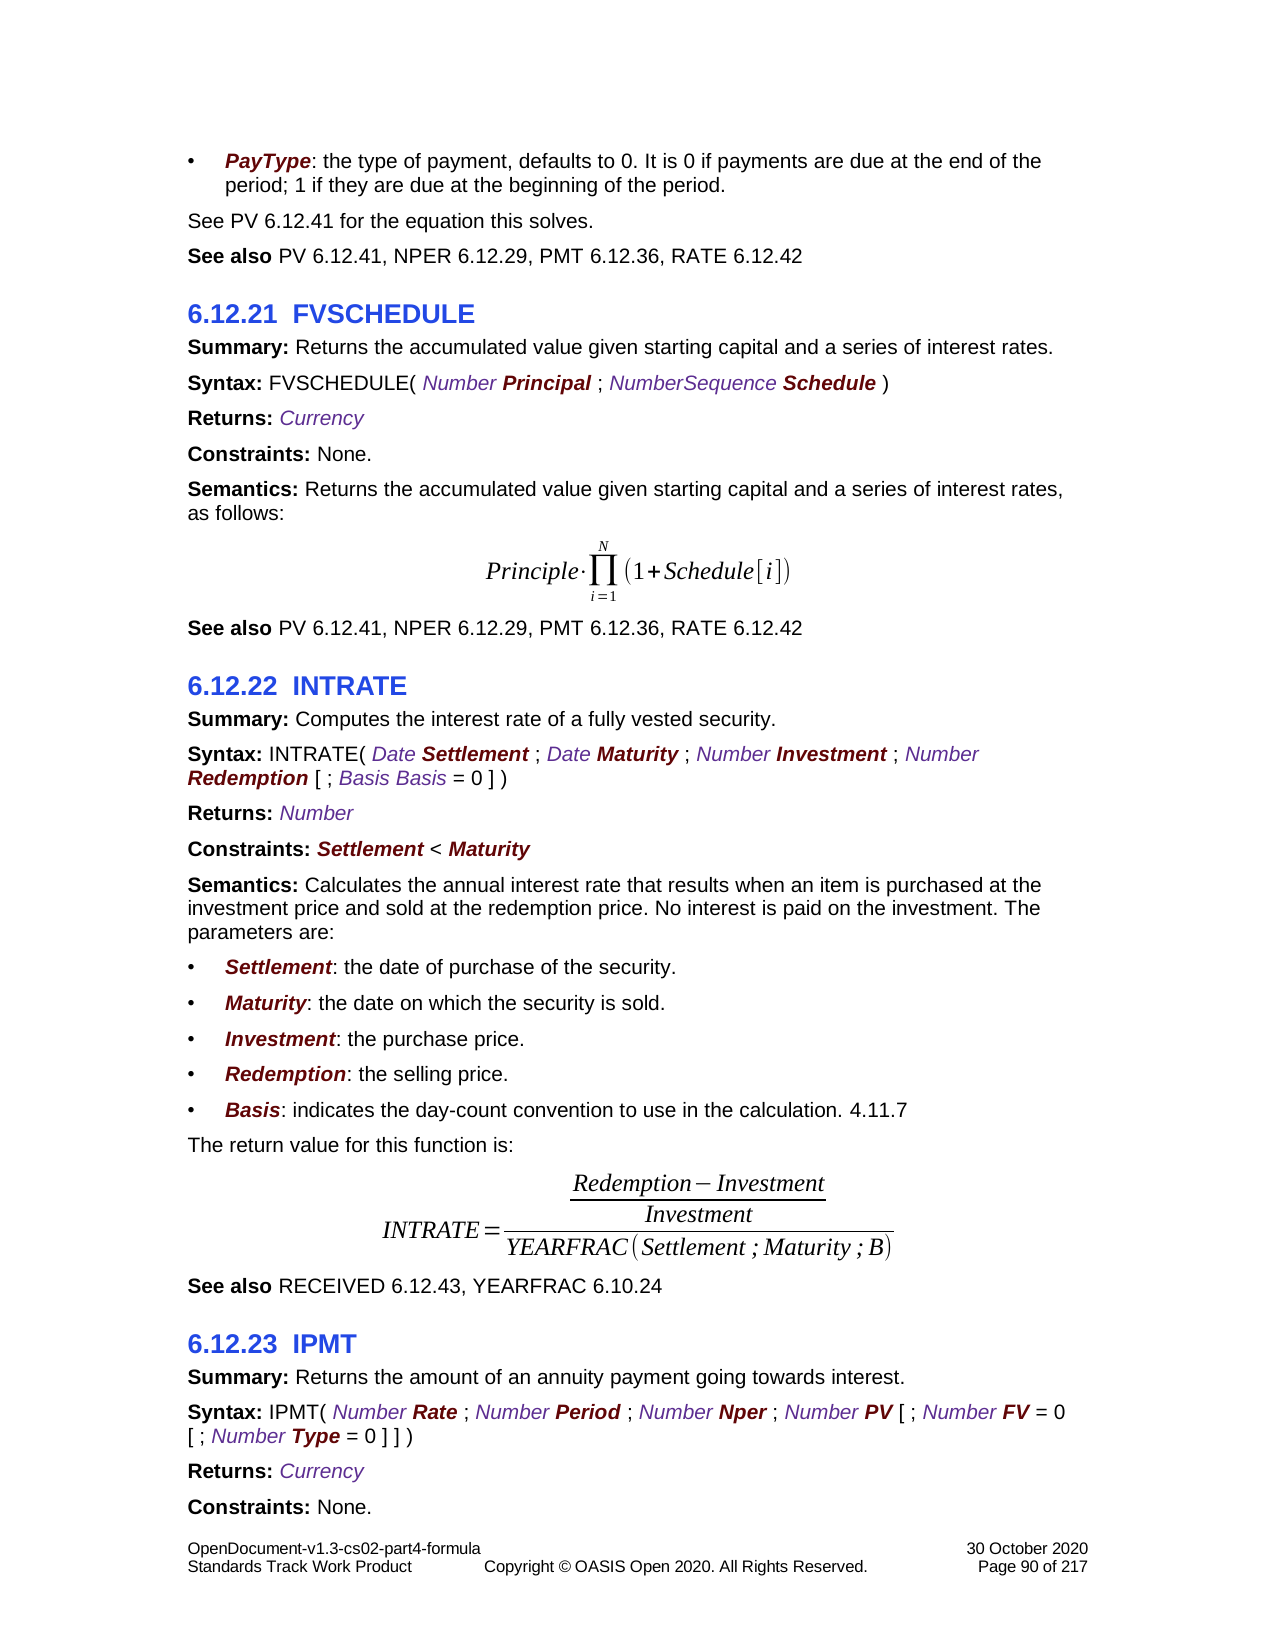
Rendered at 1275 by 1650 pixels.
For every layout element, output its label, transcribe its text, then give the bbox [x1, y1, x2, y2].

list PayType: the type of payment, defaults to 0. It is 0 if payments are due at the end of the period; 1 if they are due at the beginning of the period. [187, 150, 1088, 197]
text Summary: Computes the interest rate of a fully vested security. [187, 707, 1088, 731]
list Settlement: the date of purchase of the security. [187, 956, 1088, 979]
text See PV 6.12.41 for the equation this solves. [187, 209, 1088, 233]
text See also PV 6.12.41, NPER 6.12.29, PMT 6.12.36, RATE 6.12.42 [187, 245, 1088, 268]
text Returns: Number [187, 802, 1088, 825]
text Syntax: IPMT( Number Rate ; Number Period ; Number Nper ; Number PV [ ; Number FV = 0 [ ; Number Type = 0 ] ] ) [187, 1401, 1088, 1448]
text Semantics: Calculates the annual interest rate that results when an item is purchased at the investment price and sold at the redemption price. No interest is paid on the investment. The parameters are: [187, 873, 1088, 944]
list Maturity: the date on which the security is sold. [187, 991, 1088, 1015]
text Summary: Returns the accumulated value given starting capital and a series of interest rates. [187, 335, 1088, 359]
text Returns: Currency [187, 1460, 1088, 1483]
text See also PV 6.12.41, NPER 6.12.29, PMT 6.12.36, RATE 6.12.42 [187, 616, 1088, 640]
text Constraints: None. [187, 1496, 1088, 1519]
list Redemption: the selling price. [187, 1063, 1088, 1086]
text Syntax: FVSCHEDULE( Number Principal ; NumberSequence Schedule ) [187, 371, 1088, 394]
text Constraints: Settlement < Maturity [187, 837, 1088, 861]
subtitle IPMT [187, 1329, 1088, 1359]
text Syntax: INTRATE( Date Settlement ; Date Maturity ; Number Investment ; Number Redemption [ ; Basis Basis = 0 ] ) [187, 743, 1088, 790]
list Investment: the purchase price. [187, 1027, 1088, 1051]
text The return value for this function is: [187, 1134, 1088, 1157]
text Semantics: Returns the accumulated value given starting capital and a series of interest rates, as follows: [187, 478, 1088, 525]
text Summary: Returns the amount of an annuity payment going towards interest. [187, 1365, 1088, 1389]
text See also RECEIVED 6.12.43, YEARFRAC 6.10.24 [187, 1274, 1088, 1298]
subtitle FVSCHEDULE [187, 299, 1088, 329]
list Basis: indicates the day-count convention to use in the calculation. 4.11.7 [187, 1098, 1088, 1122]
text Constraints: None. [187, 442, 1088, 466]
subtitle INTRATE [187, 671, 1088, 701]
text Returns: Currency [187, 407, 1088, 430]
